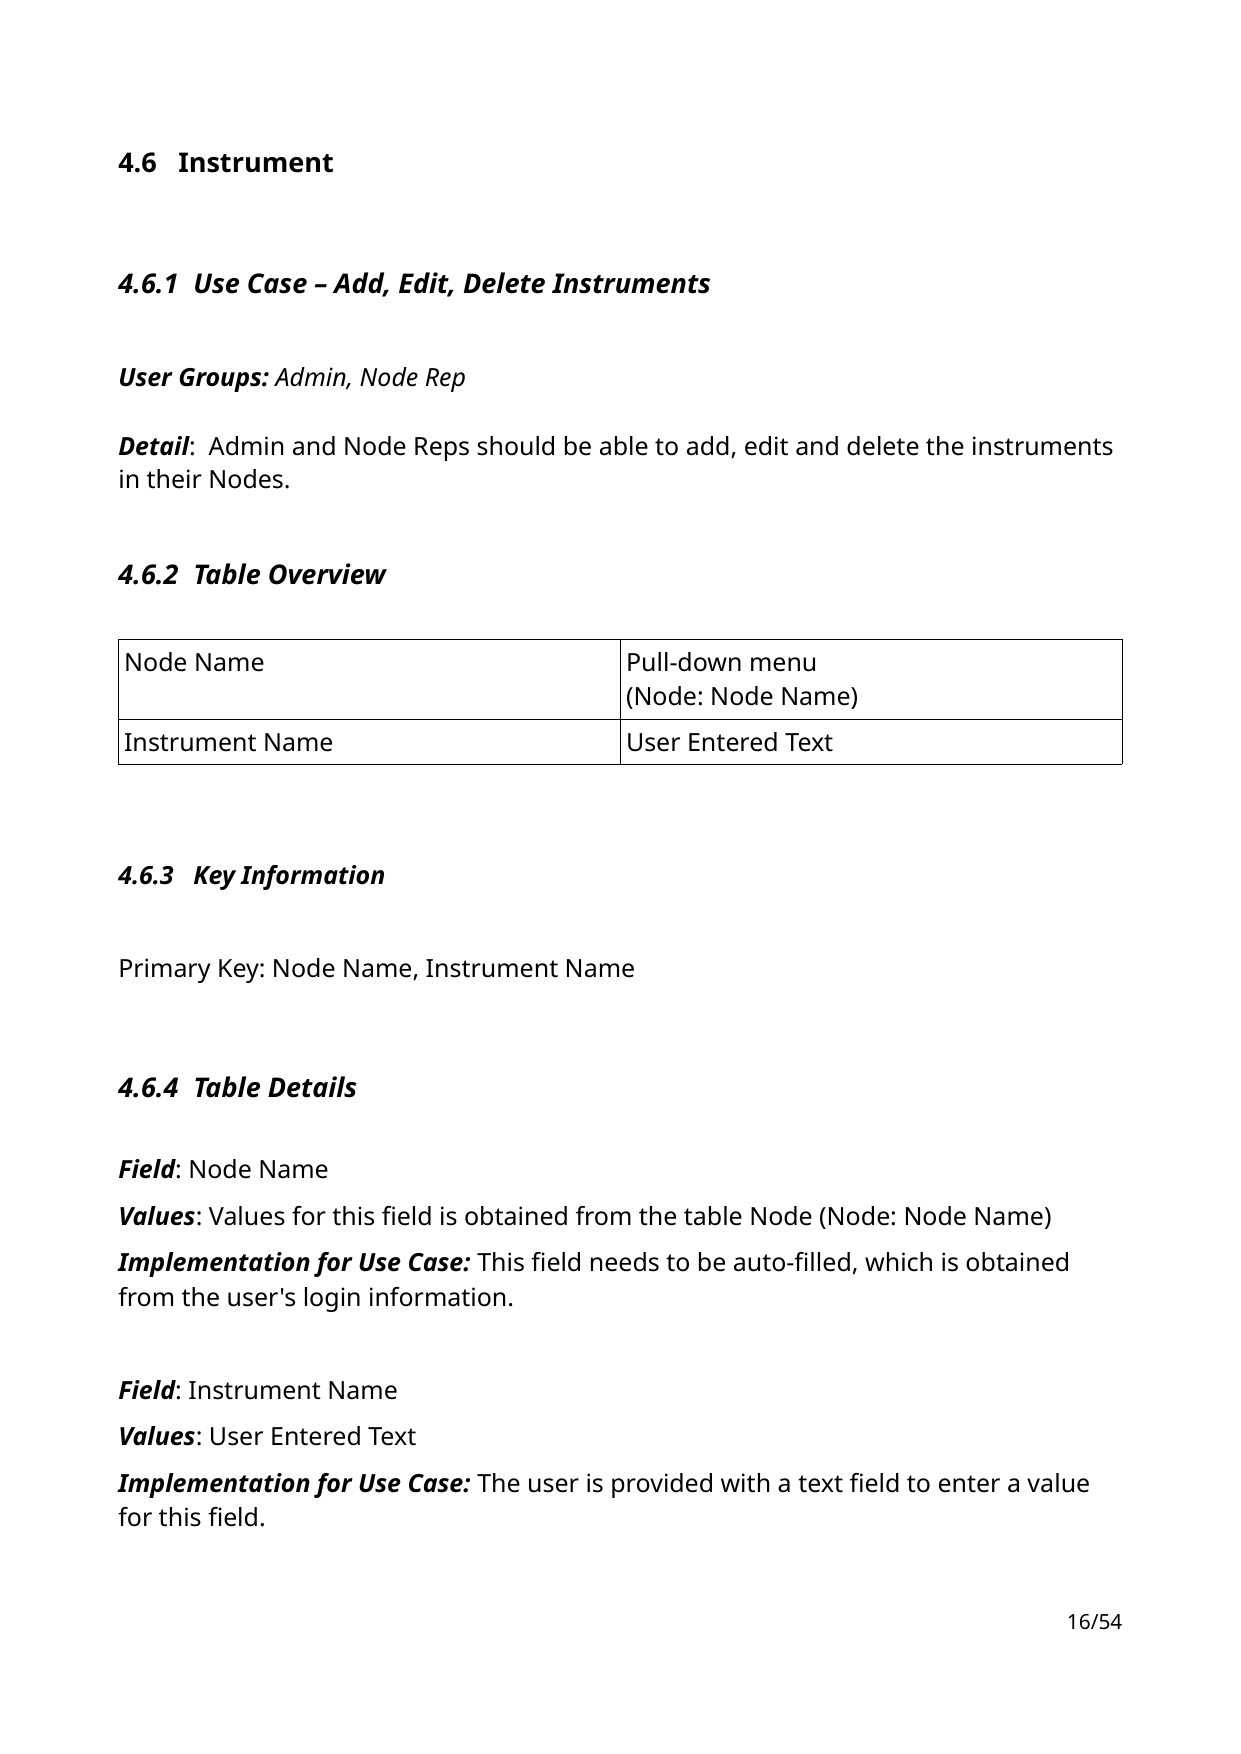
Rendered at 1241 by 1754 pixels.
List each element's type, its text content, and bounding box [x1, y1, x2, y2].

text Field: Node Name [118, 1152, 1122, 1186]
subtitle Key Information [118, 857, 1122, 891]
text Implementation for Use Case: This field needs to be auto-filled, which is obtained from the user's login information. [118, 1245, 1122, 1313]
table_cell Instrument Name [119, 720, 620, 764]
table_header Node Name [119, 640, 620, 718]
subtitle Instrument [118, 143, 1122, 180]
subtitle Use Case – Add, Edit, Delete Instruments [118, 264, 1122, 301]
table_header Pull-down menu (Node: Node Name) [621, 640, 1122, 718]
text Implementation for Use Case: The user is provided with a text field to enter a value for this field. [118, 1465, 1122, 1533]
table_cell User Entered Text [621, 720, 1122, 764]
text Detail: Admin and Node Reps should be able to add, edit and delete the instruments in their Nodes. [118, 428, 1122, 496]
text User Groups: Admin, Node Rep [118, 360, 1122, 394]
text Primary Key: Node Name, Instrument Name [118, 950, 1122, 984]
text Values: Values for this field is obtained from the table Node (Node: Node Name) [118, 1198, 1122, 1233]
text Field: Instrument Name [118, 1372, 1122, 1406]
text Values: User Entered Text [118, 1419, 1122, 1453]
subtitle Table Overview [118, 555, 1122, 592]
subtitle Table Details [118, 1068, 1122, 1105]
